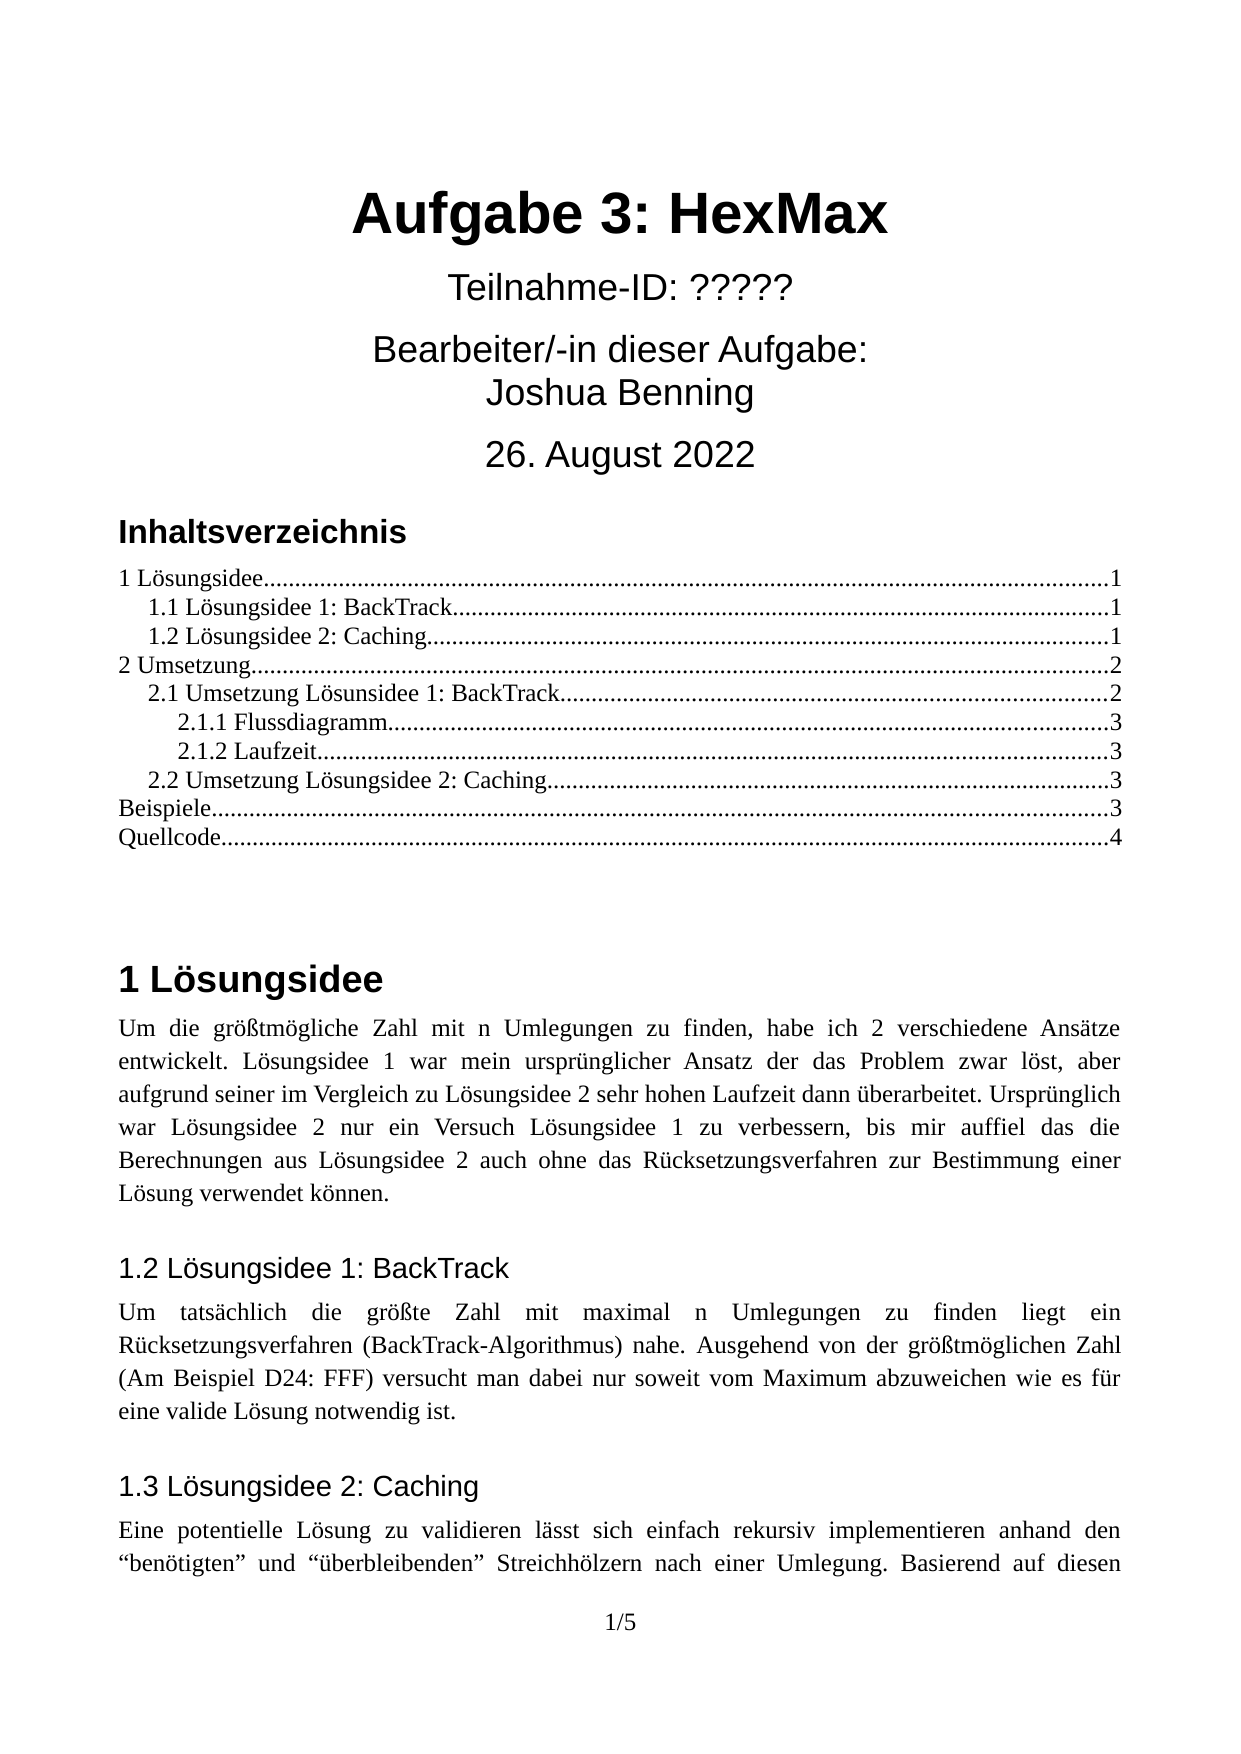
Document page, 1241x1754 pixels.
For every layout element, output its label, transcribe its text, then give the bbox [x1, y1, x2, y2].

subtitle Bearbeiter/-in dieser Aufgabe: Joshua Benning [118, 327, 1122, 413]
title Aufgabe 3: HexMax [118, 179, 1122, 246]
subtitle 1 Lösungsidee [118, 957, 1122, 1001]
subtitle 26. August 2022 [118, 432, 1122, 475]
text 1 Lösungsidee 1 [118, 563, 1122, 592]
text Eine potentielle Lösung zu validieren lässt sich einfach rekursiv implementieren anhand den “benötigten” und “überbleibenden” Streichhölzern nach einer Umlegung. Basierend auf diesen [118, 1515, 1122, 1576]
subtitle 1.2 Lösungsidee 1: BackTrack [118, 1251, 1122, 1284]
text 2 Umsetzung 2 [118, 650, 1122, 678]
text Beispiele 3 [118, 793, 1122, 822]
subtitle Teilnahme-ID: ????? [118, 265, 1122, 308]
text 2.1.2 Laufzeit 3 [177, 736, 1122, 765]
text 1.1 Lösungsidee 1: BackTrack 1 [148, 592, 1122, 621]
text 2.1.1 Flussdiagramm 3 [177, 707, 1122, 736]
text 2.2 Umsetzung Lösungsidee 2: Caching 3 [148, 765, 1122, 793]
text 2.1 Umsetzung Lösunsidee 1: BackTrack 2 [148, 678, 1122, 707]
subtitle 1.3 Lösungsidee 2: Caching [118, 1469, 1122, 1502]
text Quellcode 4 [118, 822, 1122, 851]
text 1.2 Lösungsidee 2: Caching 1 [148, 621, 1122, 650]
text Um die größtmögliche Zahl mit n Umlegungen zu finden, habe ich 2 verschiedene Ansätze entwickelt. Lösungsidee 1 war mein ursprünglicher Ansatz der das Problem zwar löst, aber aufgrund seiner im Vergleich zu Lösungsidee 2 sehr hohen Laufzeit dann überarbeitet. Ursprünglich war Lösungsidee 2 nur ein Versuch Lösungsidee 1 zu verbessern, bis mir auffiel das die Berechnungen aus Lösungsidee 2 auch ohne das Rücksetzungsverfahren zur Bestimmung einer Lösung verwendet können. [118, 1013, 1122, 1207]
subtitle Inhaltsverzeichnis [118, 512, 1122, 551]
text Um tatsächlich die größte Zahl mit maximal n Umlegungen zu finden liegt ein Rücksetzungsverfahren (BackTrack-Algorithmus) nahe. Ausgehend von der größtmöglichen Zahl (Am Beispiel D24: FFF) versucht man dabei nur soweit vom Maximum abzuweichen wie es für eine valide Lösung notwendig ist. [118, 1297, 1122, 1425]
